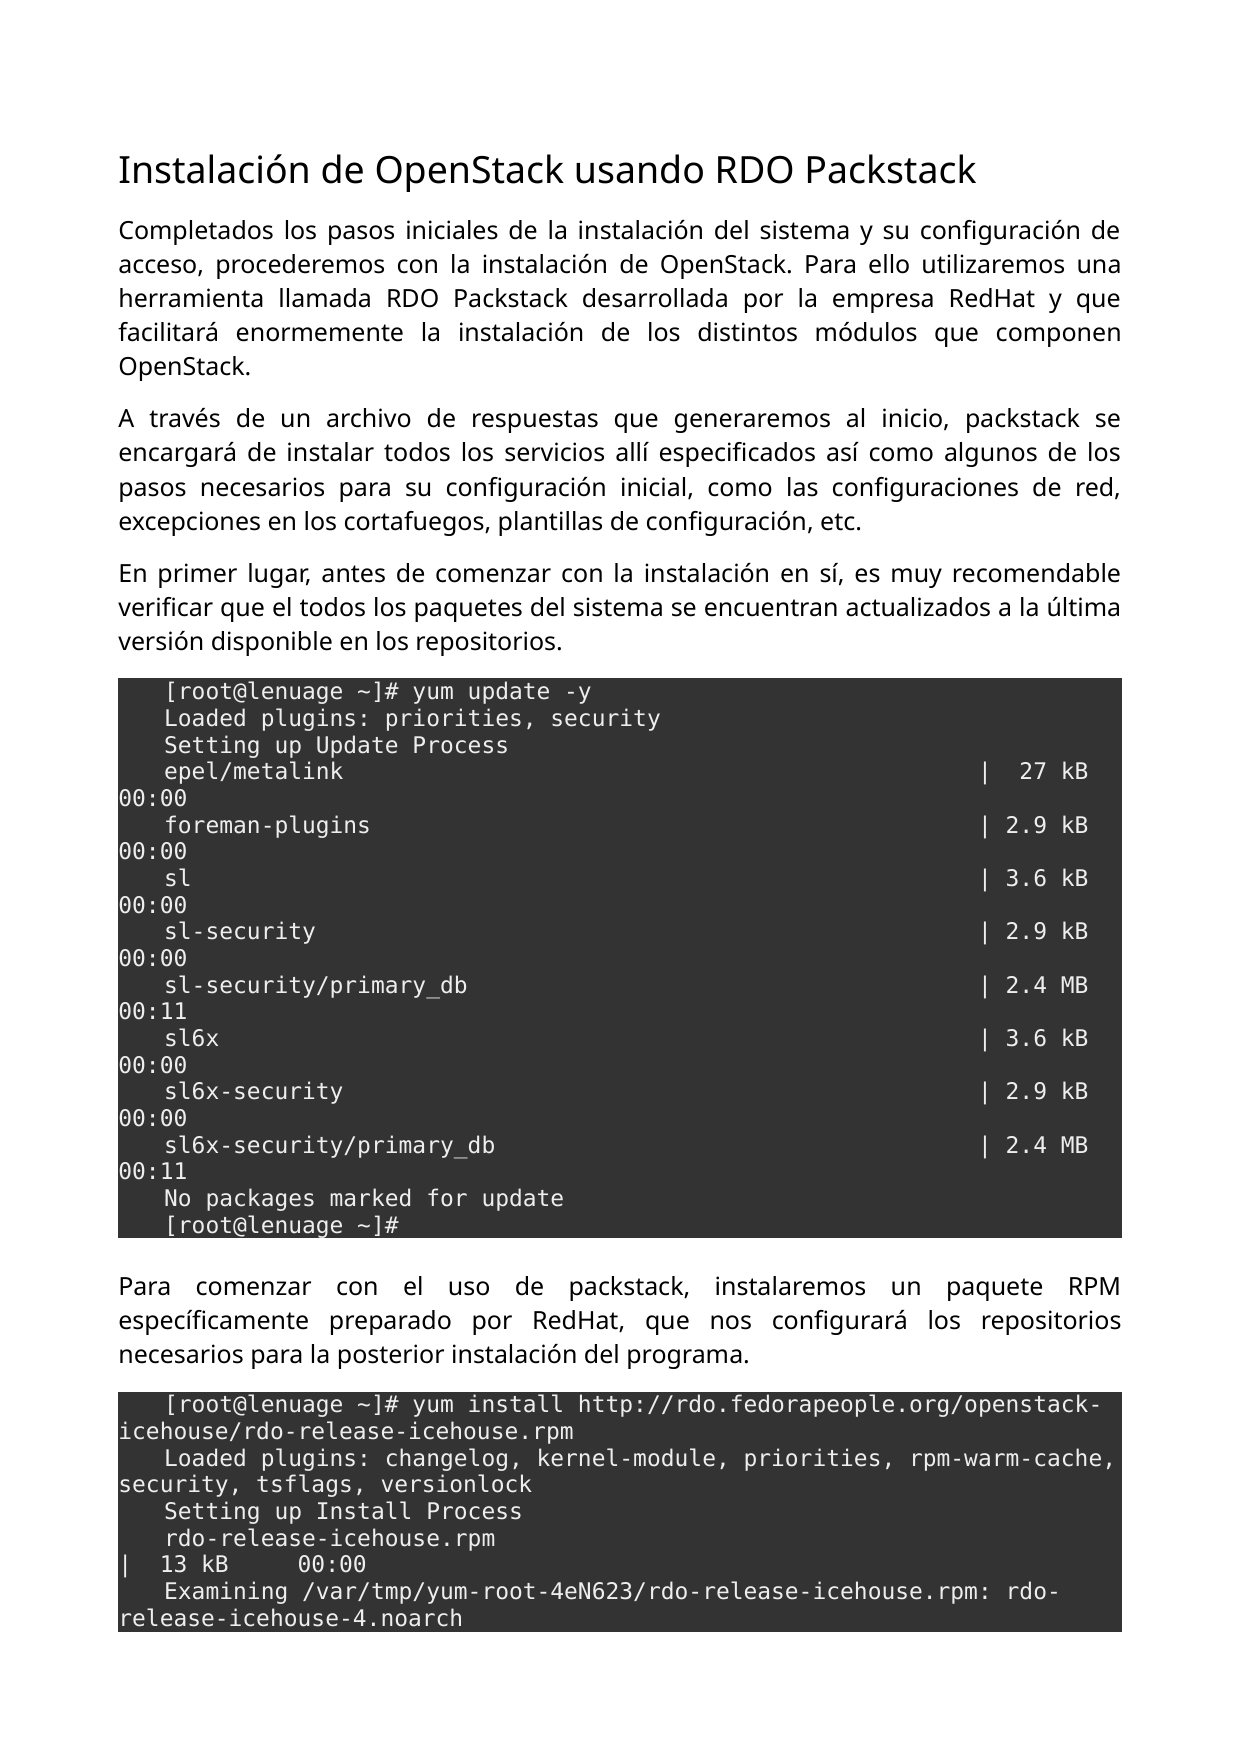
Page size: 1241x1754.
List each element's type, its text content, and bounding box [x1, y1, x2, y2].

text No packages marked for update [118, 1185, 1122, 1212]
text A través de un archivo de respuestas que generaremos al inicio, packstack se encargará de instalar todos los servicios allí especificados así como algunos de los pasos necesarios para su configuración inicial, como las configuraciones de red, excepciones en los cortafuegos, plantillas de configuración, etc. [118, 401, 1122, 537]
text sl | 3.6 kB 00:00 [118, 865, 1122, 918]
text sl6x-security/primary_db | 2.4 MB 00:11 [118, 1132, 1122, 1185]
text [root@lenuage ~]# yum update -y [118, 678, 1122, 705]
text [root@lenuage ~]# yum install http://rdo.fedorapeople.org/openstack-icehouse/rdo-release-icehouse.rpm [118, 1392, 1122, 1445]
text Setting up Update Process [118, 732, 1122, 758]
text Loaded plugins: priorities, security [118, 705, 1122, 732]
text Setting up Install Process [118, 1498, 1122, 1525]
text sl-security | 2.9 kB 00:00 [118, 918, 1122, 972]
text sl6x | 3.6 kB 00:00 [118, 1025, 1122, 1078]
text Loaded plugins: changelog, kernel-module, priorities, rpm-warm-cache, security, tsflags, versionlock [118, 1445, 1122, 1498]
text Examining /var/tmp/yum-root-4eN623/rdo-release-icehouse.rpm: rdo-release-icehouse-4.noarch [118, 1578, 1122, 1632]
text sl-security/primary_db | 2.4 MB 00:11 [118, 972, 1122, 1025]
text Completados los pasos iniciales de la instalación del sistema y su configuración de acceso, procederemos con la instalación de OpenStack. Para ello utilizaremos una herramienta llamada RDO Packstack desarrollada por la empresa RedHat y que facilitará enormemente la instalación de los distintos módulos que componen OpenStack. [118, 213, 1122, 383]
subtitle Instalación de OpenStack usando RDO Packstack [118, 143, 1122, 194]
text Para comenzar con el uso de packstack, instalaremos un paquete RPM específicamente preparado por RedHat, que nos configurará los repositorios necesarios para la posterior instalación del programa. [118, 1268, 1122, 1371]
text foreman-plugins | 2.9 kB 00:00 [118, 812, 1122, 865]
text sl6x-security | 2.9 kB 00:00 [118, 1078, 1122, 1132]
text epel/metalink | 27 kB 00:00 [118, 758, 1122, 812]
text En primer lugar, antes de comenzar con la instalación en sí, es muy recomendable verificar que el todos los paquetes del sistema se encuentran actualizados a la última versión disponible en los repositorios. [118, 555, 1122, 657]
text rdo-release-icehouse.rpm | 13 kB 00:00 [118, 1525, 1122, 1578]
text [root@lenuage ~]# [118, 1212, 1122, 1238]
